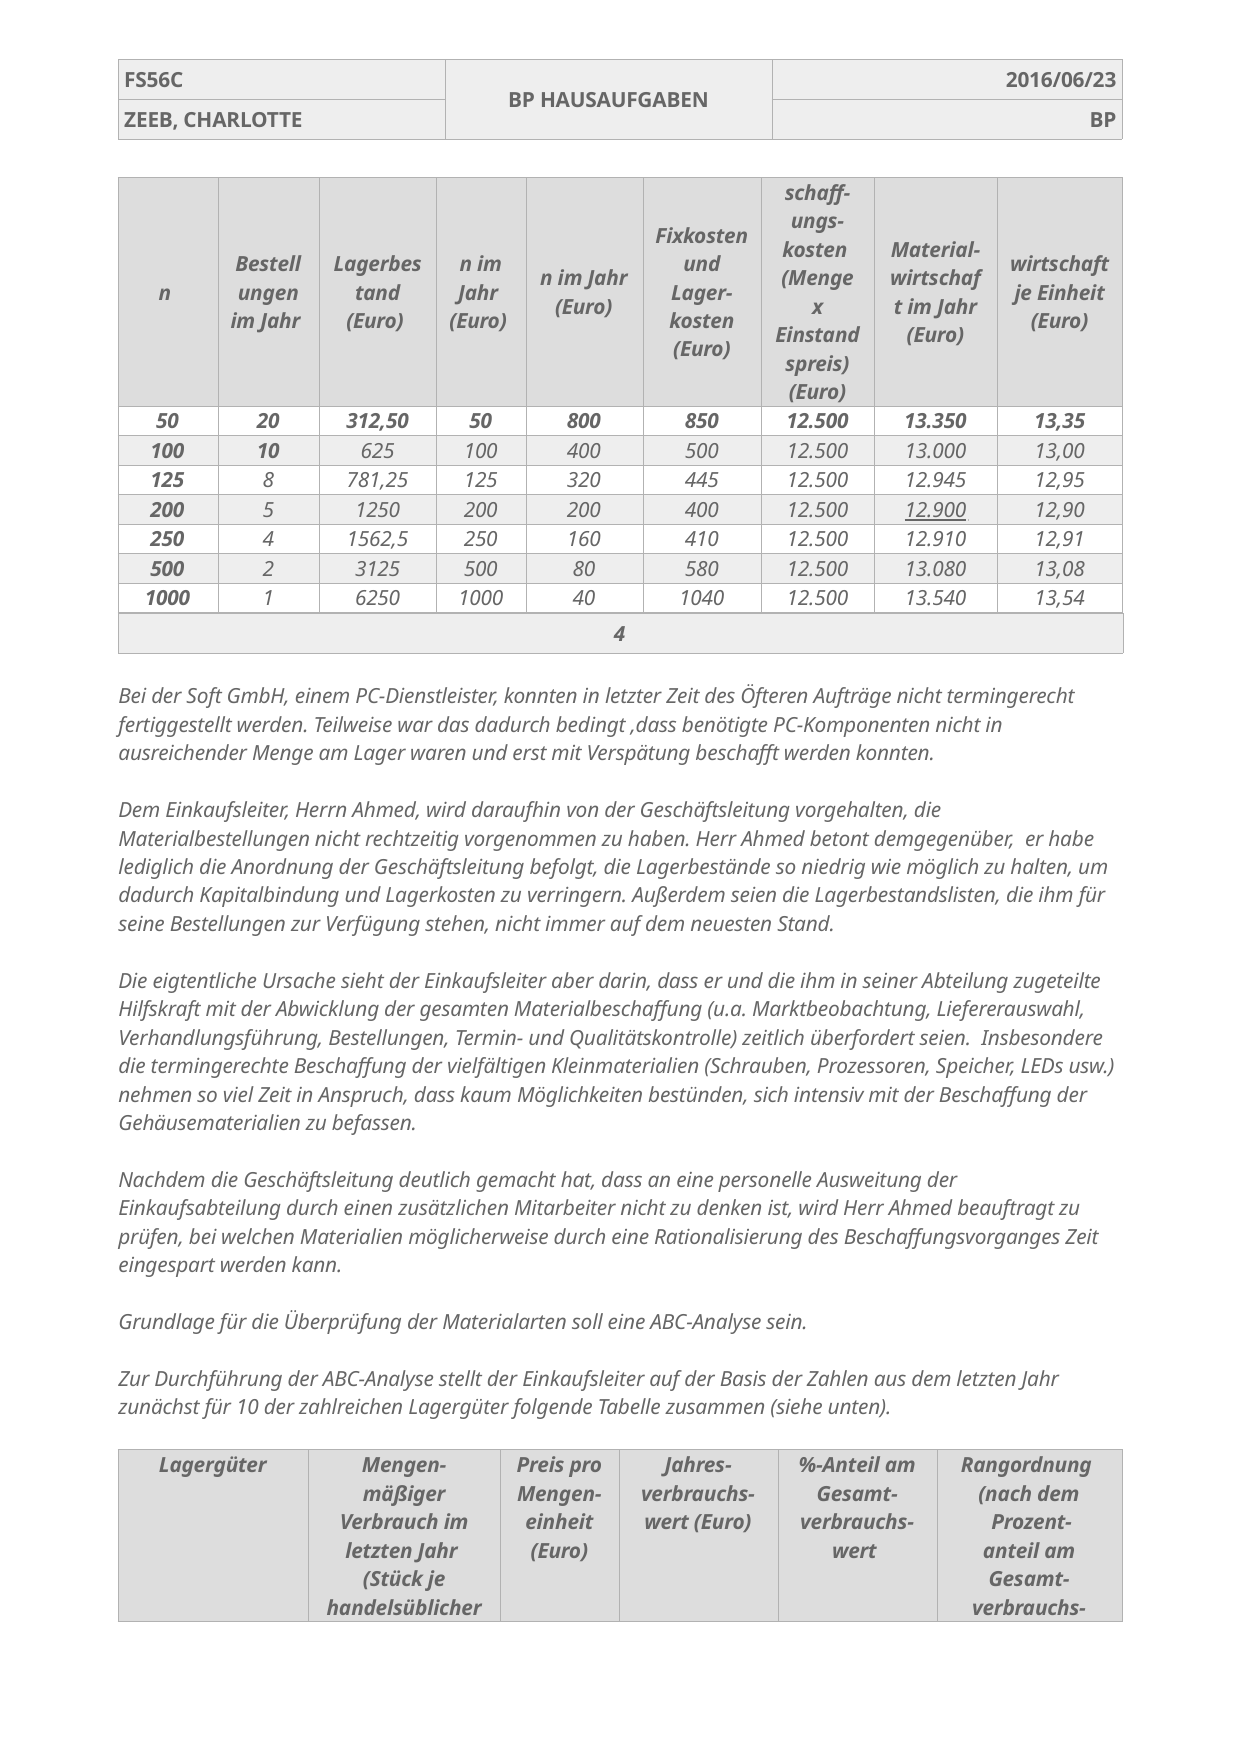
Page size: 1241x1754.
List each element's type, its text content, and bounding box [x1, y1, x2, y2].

table_header Fixkosten und Lager-kosten (Euro) [644, 178, 761, 406]
table_cell 400 [644, 495, 761, 523]
table_header Lagergüter [119, 1450, 308, 1621]
table_cell 312,50 [320, 407, 436, 435]
table_cell 12.500 [762, 584, 874, 612]
table_cell 160 [527, 525, 643, 553]
table_cell 2 [219, 554, 319, 582]
table_cell 1 [219, 584, 319, 612]
table_header n im Jahr (Euro) [527, 178, 643, 406]
table_cell 12,90 [998, 495, 1122, 523]
table_cell 1250 [320, 495, 436, 523]
table_cell 125 [119, 466, 218, 494]
table_header wirtschaft je Einheit (Euro) [998, 178, 1122, 406]
table_header Mengen- mäßiger Verbrauch im letzten Jahr (Stück je handelsüblicher [309, 1450, 500, 1621]
table_cell 13.540 [875, 584, 997, 612]
table_cell 12.500 [762, 407, 874, 435]
table_cell 800 [527, 407, 643, 435]
table_cell 410 [644, 525, 761, 553]
table_cell 12.910 [875, 525, 997, 553]
table_cell 781,25 [320, 466, 436, 494]
table_header Bestellungen im Jahr [219, 178, 319, 406]
table_header n im Jahr (Euro) [437, 178, 526, 406]
table_cell 8 [219, 466, 319, 494]
text Bei der Soft GmbH, einem PC-Dienstleister, konnten in letzter Zeit des Öfteren Aufträge nicht termingerecht fertiggestellt werden. Teilweise war das dadurch bedingt ,dass benötigte PC-Komponenten nicht in ausreichender Menge am Lager waren und erst mit Verspätung beschafft werden konnten. [118, 682, 1122, 767]
table_cell 320 [527, 466, 643, 494]
table_cell 4 [219, 525, 319, 553]
table_cell 200 [119, 495, 218, 523]
table_cell 13.080 [875, 554, 997, 582]
table_cell 850 [644, 407, 761, 435]
table_cell 13,54 [998, 584, 1122, 612]
table_cell 12,95 [998, 466, 1122, 494]
table_header Preis pro Mengen- einheit (Euro) [501, 1450, 619, 1621]
table_cell 125 [437, 466, 526, 494]
table_header 4 [119, 614, 1123, 653]
table_cell 200 [437, 495, 526, 523]
table_cell 580 [644, 554, 761, 582]
table_header n [119, 178, 218, 406]
table_cell 445 [644, 466, 761, 494]
text Dem Einkaufsleiter, Herrn Ahmed, wird daraufhin von der Geschäftsleitung vorgehalten, die Materialbestellungen nicht rechtzeitig vorgenommen zu haben. Herr Ahmed betont demgegenüber, er habe lediglich die Anordnung der Geschäftsleitung befolgt, die Lagerbestände so niedrig wie möglich zu halten, um dadurch Kapitalbindung und Lagerkosten zu verringern. Außerdem seien die Lagerbestandslisten, die ihm für seine Bestellungen zur Verfügung stehen, nicht immer auf dem neuesten Stand. [118, 795, 1122, 937]
table_cell 1000 [119, 584, 218, 612]
table_cell 1562,5 [320, 525, 436, 553]
table_cell 12,91 [998, 525, 1122, 553]
table_cell 12.945 [875, 466, 997, 494]
table_cell 10 [219, 436, 319, 464]
table_header Lagerbestand (Euro) [320, 178, 436, 406]
table_cell 1000 [437, 584, 526, 612]
table_header Rangordnung (nach dem Prozent- anteil am Gesamt-verbrauchs- [938, 1450, 1122, 1621]
table_cell 13,35 [998, 407, 1122, 435]
table_cell 250 [119, 525, 218, 553]
table_cell 100 [437, 436, 526, 464]
table_header schaff-ungs-kosten (Menge x Einstandspreis) (Euro) [762, 178, 874, 406]
table_cell 13,00 [998, 436, 1122, 464]
table_cell 12.500 [762, 466, 874, 494]
table_cell 12.900 [875, 495, 997, 523]
table_cell 250 [437, 525, 526, 553]
text Die eigtentliche Ursache sieht der Einkaufsleiter aber darin, dass er und die ihm in seiner Abteilung zugeteilte Hilfskraft mit der Abwicklung der gesamten Materialbeschaffung (u.a. Marktbeobachtung, Liefererauswahl, Verhandlungsführung, Bestellungen, Termin- und Qualitätskontrolle) zeitlich überfordert seien. Insbesondere die termingerechte Beschaffung der vielfältigen Kleinmaterialien (Schrauben, Prozessoren, Speicher, LEDs usw.) nehmen so viel Zeit in Anspruch, dass kaum Möglichkeiten bestünden, sich intensiv mit der Beschaffung der Gehäusematerialien zu befassen. [118, 966, 1122, 1137]
table_cell 13.350 [875, 407, 997, 435]
table_cell 12.500 [762, 525, 874, 553]
table_cell 100 [119, 436, 218, 464]
table_cell 12.500 [762, 495, 874, 523]
text Grundlage für die Überprüfung der Materialarten soll eine ABC-Analyse sein. [118, 1307, 1122, 1336]
table_cell 3125 [320, 554, 436, 582]
table_cell 625 [320, 436, 436, 464]
table_cell 13.000 [875, 436, 997, 464]
table_cell 13,08 [998, 554, 1122, 582]
table_cell 40 [527, 584, 643, 612]
table_cell 500 [437, 554, 526, 582]
table_cell 500 [119, 554, 218, 582]
table_cell 12.500 [762, 554, 874, 582]
table_cell 80 [527, 554, 643, 582]
table_cell 20 [219, 407, 319, 435]
table_cell 50 [119, 407, 218, 435]
table_cell 5 [219, 495, 319, 523]
table_cell 1040 [644, 584, 761, 612]
table_header %-Anteil am Gesamt-verbrauchs-wert [779, 1450, 937, 1621]
table_cell 6250 [320, 584, 436, 612]
table_cell 500 [644, 436, 761, 464]
table_header Material-wirtschaft im Jahr (Euro) [875, 178, 997, 406]
table_cell 12.500 [762, 436, 874, 464]
text Nachdem die Geschäftsleitung deutlich gemacht hat, dass an eine personelle Ausweitung der Einkaufsabteilung durch einen zusätzlichen Mitarbeiter nicht zu denken ist, wird Herr Ahmed beauftragt zu prüfen, bei welchen Materialien möglicherweise durch eine Rationalisierung des Beschaffungsvorganges Zeit eingespart werden kann. [118, 1165, 1122, 1279]
text Zur Durchführung der ABC-Analyse stellt der Einkaufsleiter auf der Basis der Zahlen aus dem letzten Jahr zunächst für 10 der zahlreichen Lagergüter folgende Tabelle zusammen (siehe unten). [118, 1364, 1122, 1421]
table_cell 50 [437, 407, 526, 435]
table_header Jahres-verbrauchs-wert (Euro) [620, 1450, 778, 1621]
table_cell 200 [527, 495, 643, 523]
table_cell 400 [527, 436, 643, 464]
